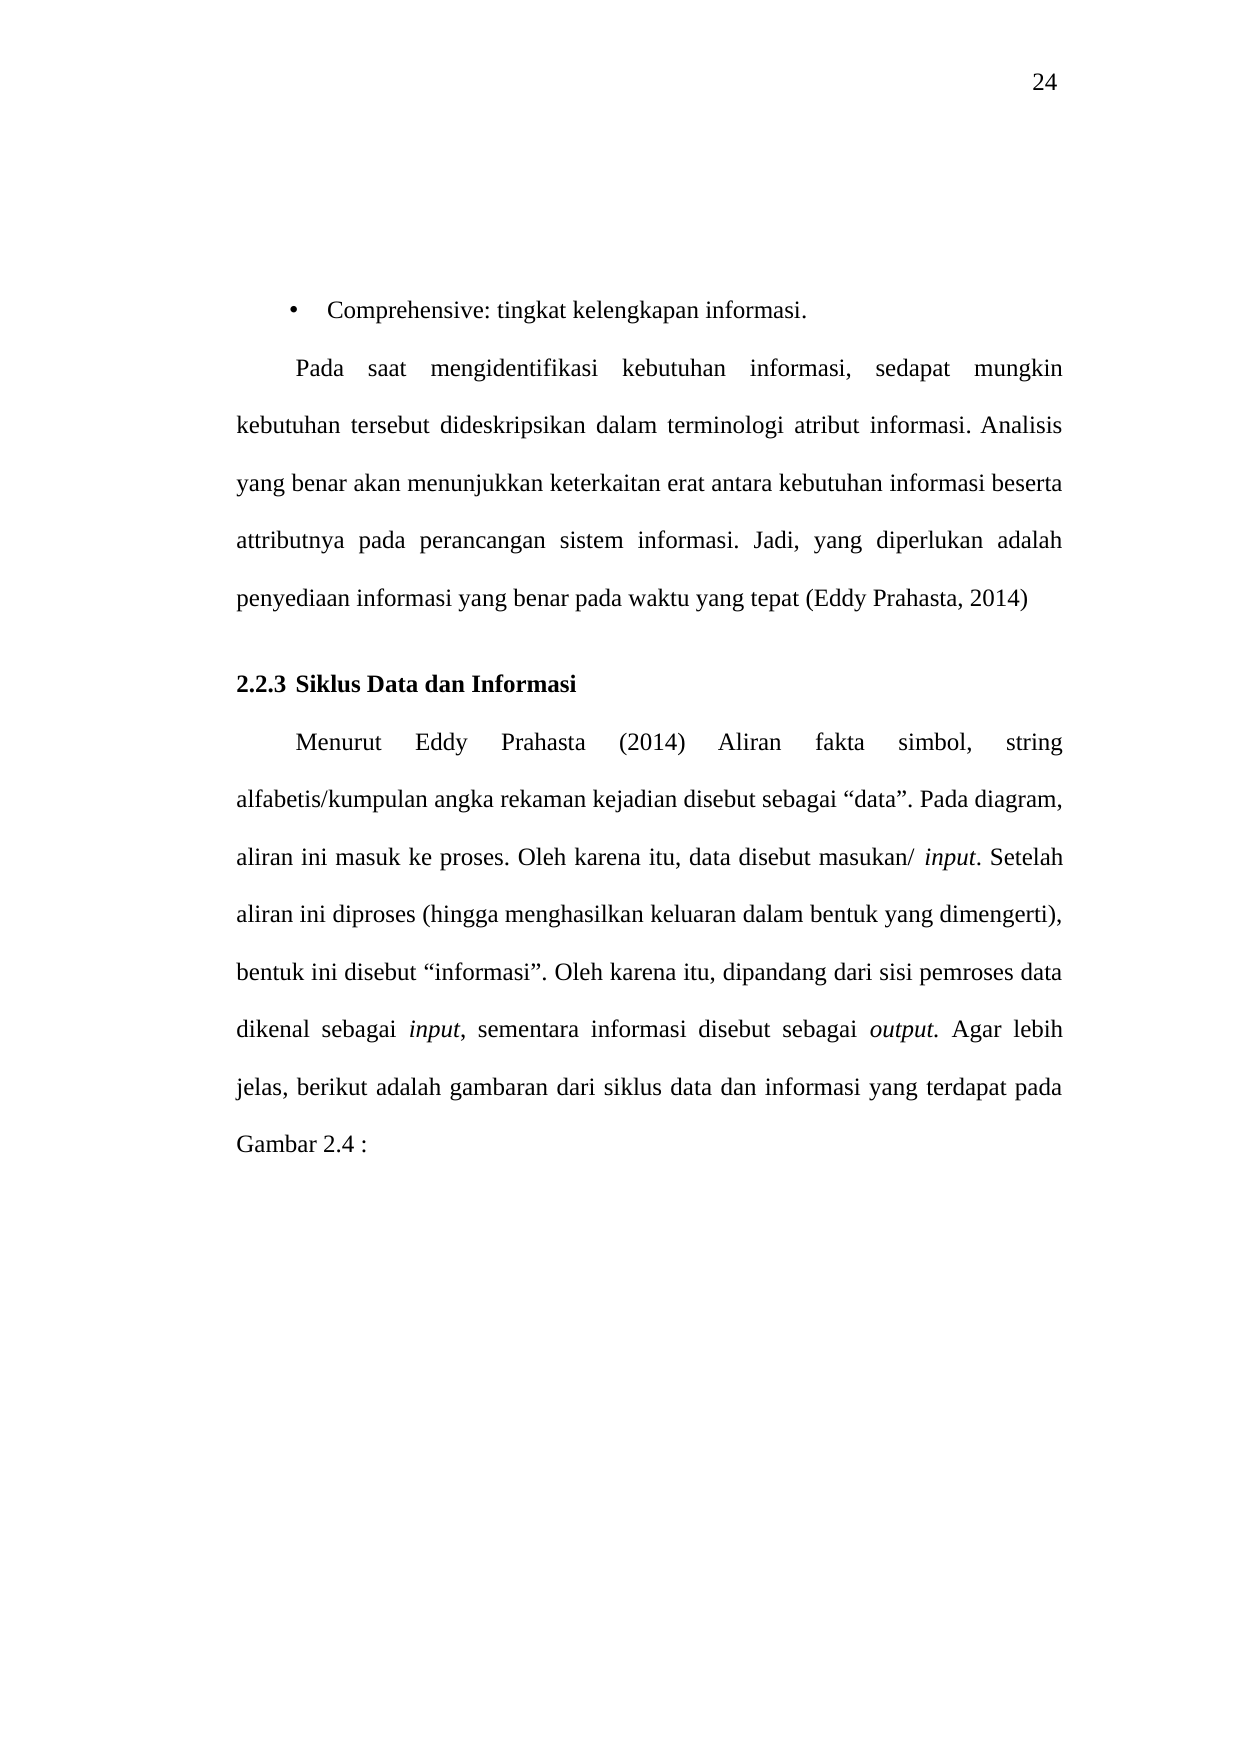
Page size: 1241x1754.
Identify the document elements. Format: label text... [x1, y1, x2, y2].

list Comprehensive: tingkat kelengkapan informasi. [289, 295, 1063, 324]
text Pada saat mengidentifikasi kebutuhan informasi, sedapat mungkin kebutuhan tersebut dideskripsikan dalam terminologi atribut informasi. Analisis yang benar akan menunjukkan keterkaitan erat antara kebutuhan informasi beserta attributnya pada perancangan sistem informasi. Jadi, yang diperlukan adalah penyediaan informasi yang benar pada waktu yang tepat (Eddy Prahasta, 2014) [236, 353, 1063, 612]
text Menurut Eddy Prahasta (2014) Aliran fakta simbol, string alfabetis/kumpulan angka rekaman kejadian disebut sebagai “data”. Pada diagram, aliran ini masuk ke proses. Oleh karena itu, data disebut masukan/ input. Setelah aliran ini diproses (hingga menghasilkan keluaran dalam bentuk yang dimengerti), bentuk ini disebut “informasi”. Oleh karena itu, dipandang dari sisi pemroses data dikenal sebagai input, sementara informasi disebut sebagai output. Agar lebih jelas, berikut adalah gambaran dari siklus data dan informasi yang terdapat pada Gambar 2.4 : [236, 727, 1063, 1158]
subtitle 2.2.3 Siklus Data dan Informasi [236, 669, 1063, 698]
